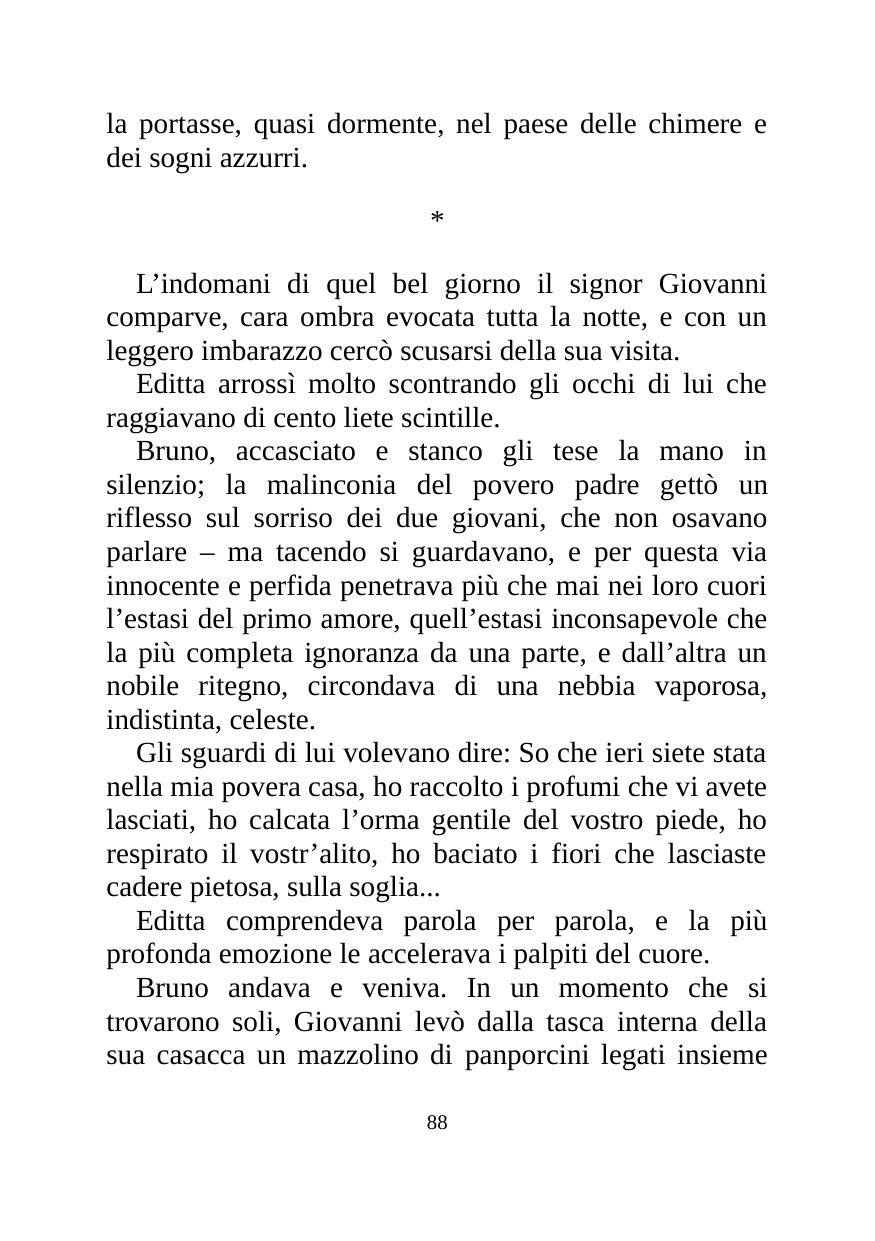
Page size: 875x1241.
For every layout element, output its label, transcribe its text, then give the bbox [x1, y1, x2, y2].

text Bruno andava e veniva. In un momento che si trovarono soli, Giovanni levò dalla tasca interna della sua casacca un mazzolino di panporcini legati insieme [106, 970, 768, 1071]
text Editta arrossì molto scontrando gli occhi di lui che raggiavano di cento liete scintille. [106, 366, 768, 433]
text L’indomani di quel bel giorno il signor Giovanni comparve, cara ombra evocata tutta la notte, e con un leggero imbarazzo cercò scusarsi della sua visita. [106, 266, 768, 366]
text la portasse, quasi dormente, nel paese delle chimere e dei sogni azzurri. [106, 106, 768, 173]
text Editta comprendeva parola per parola, e la più profonda emozione le accelerava i palpiti del cuore. [106, 903, 768, 970]
text Bruno, accasciato e stanco gli tese la mano in silenzio; la malinconia del povero padre gettò un riflesso sul sorriso dei due giovani, che non osavano parlare – ma tacendo si guardavano, e per questa via innocente e perfida penetrava più che mai nei loro cuori l’estasi del primo amore, quell’estasi inconsapevole che la più completa ignoranza da una parte, e dall’altra un nobile ritegno, circondava di una nebbia vaporosa, indistinta, celeste. [106, 433, 768, 735]
text Gli sguardi di lui volevano dire: So che ieri siete stata nella mia povera casa, ho raccolto i profumi che vi avete lasciati, ho calcata l’orma gentile del vostro piede, ho respirato il vostr’alito, ho baciato i fiori che lasciaste cadere pietosa, sulla soglia... [106, 735, 768, 903]
text * [106, 203, 768, 236]
